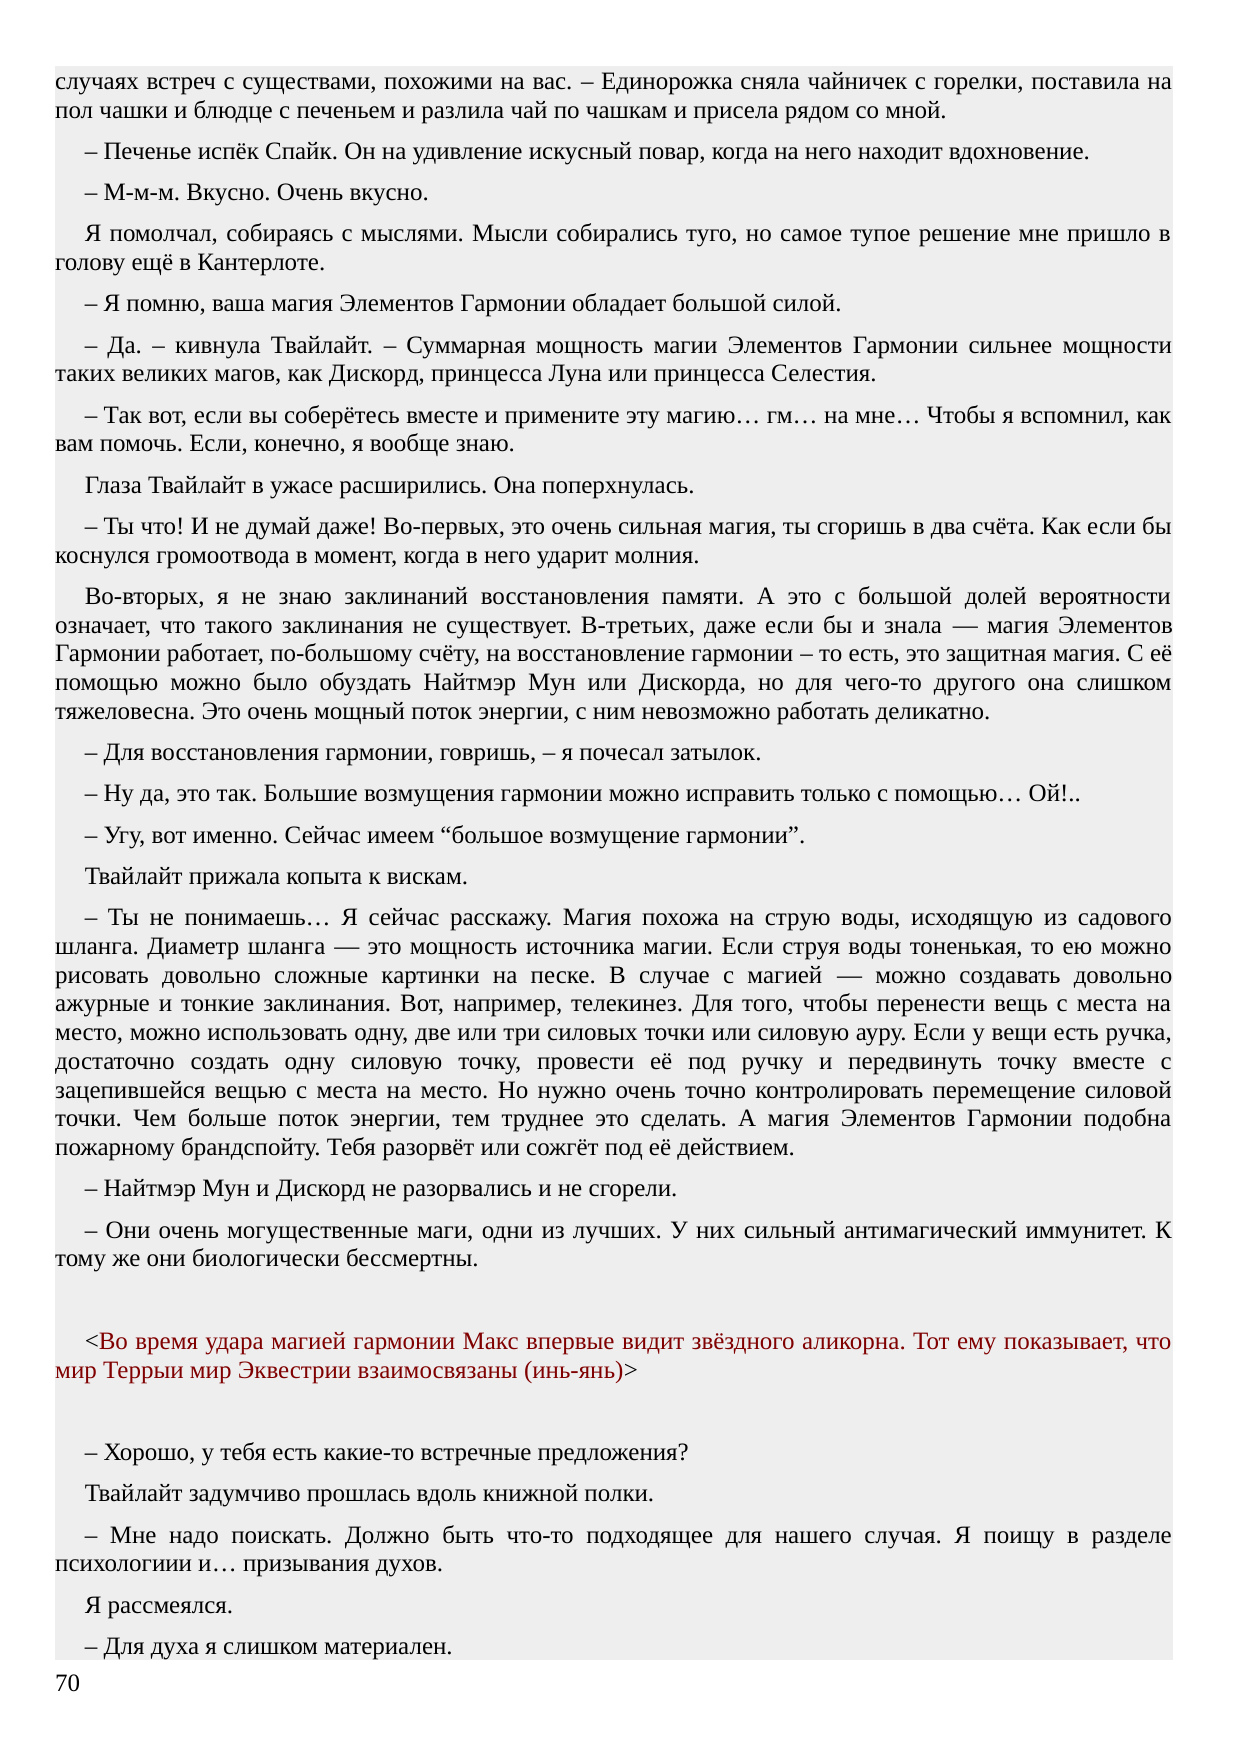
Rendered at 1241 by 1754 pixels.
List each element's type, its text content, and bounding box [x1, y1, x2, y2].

text – Мне надо поискать. Должно быть что-то подходящее для нашего случая. Я поищу в разделе психологиии и… призывания духов. [55, 1520, 1173, 1577]
text <Во время удара магией гармонии Макс впервые видит звёздного аликорна. Тот ему показывает, что мир Террыи мир Эквестрии взаимосвязаны (инь-янь)> [55, 1326, 1173, 1383]
text Я помолчал, собираясь с мыслями. Мысли собирались туго, но самое тупое решение мне пришло в голову ещё в Кантерлоте. [55, 218, 1173, 276]
text – Да. – кивнула Твайлайт. – Суммарная мощность магии Элементов Гармонии сильнее мощности таких великих магов, как Дискорд, принцесса Луна или принцесса Селестия. [55, 330, 1173, 387]
text – Ты не понимаешь… Я сейчас расскажу. Магия похожа на струю воды, исходящую из садового шланга. Диаметр шланга — это мощность источника магии. Если струя воды тоненькая, то ею можно рисовать довольно сложные картинки на песке. В случае с магией — можно создавать довольно ажурные и тонкие заклинания. Вот, например, телекинез. Для того, чтобы перенести вещь с места на место, можно использовать одну, две или три силовых точки или силовую ауру. Если у вещи есть ручка, достаточно создать одну силовую точку, провести её под ручку и передвинуть точку вместе с зацепившейся вещью с места на место. Но нужно очень точно контролировать перемещение силовой точки. Чем больше поток энергии, тем труднее это сделать. А магия Элементов Гармонии подобна пожарному брандспойту. Тебя разорвёт или сожгёт под её действием. [55, 902, 1173, 1161]
text – Для восстановления гармонии, говришь, – я почесал затылок. [55, 737, 1173, 766]
text случаях встреч с существами, похожими на вас. – Единорожка сняла чайничек с горелки, поставила на пол чашки и блюдце с печеньем и разлила чай по чашкам и присела рядом со мной. [55, 66, 1173, 123]
text – Для духа я слишком материален. [55, 1631, 1173, 1660]
text – Печенье испёк Спайк. Он на удивление искусный повар, когда на него находит вдохновение. [55, 136, 1173, 165]
text – Угу, вот именно. Сейчас имеем “большое возмущение гармонии”. [55, 820, 1173, 848]
text – Я помню, ваша магия Элементов Гармонии обладает большой силой. [55, 288, 1173, 317]
text – Ну да, это так. Большие возмущения гармонии можно исправить только с помощью… Ой!.. [55, 778, 1173, 807]
text Глаза Твайлайт в ужасе расширились. Она поперхнулась. [55, 470, 1173, 498]
text – Так вот, если вы соберётесь вместе и примените эту магию… гм… на мне… Чтобы я вспомнил, как вам помочь. Если, конечно, я вообще знаю. [55, 400, 1173, 457]
text – Они очень могущественные маги, одни из лучших. У них сильный антимагический иммунитет. К тому же они биологически бессмертны. [55, 1215, 1173, 1272]
text – Найтмэр Мун и Дискорд не разорвались и не сгорели. [55, 1173, 1173, 1202]
text – Ты что! И не думай даже! Во-первых, это очень сильная магия, ты сгоришь в два счёта. Как если бы коснулся громоотвода в момент, когда в него ударит молния. [55, 511, 1173, 568]
text – М-м-м. Вкусно. Очень вкусно. [55, 177, 1173, 206]
text Я рассмеялся. [55, 1590, 1173, 1618]
text Твайлайт задумчиво прошлась вдоль книжной полки. [55, 1478, 1173, 1507]
text – Хорошо, у тебя есть какие-то встречные предложения? [55, 1437, 1173, 1466]
text Во-вторых, я не знаю заклинаний восстановления памяти. А это с большой долей вероятности означает, что такого заклинания не существует. В-третьих, даже если бы и знала — магия Элементов Гармонии работает, по-большому счёту, на восстановление гармонии – то есть, это защитная магия. С её помощью можно было обуздать Найтмэр Мун или Дискорда, но для чего-то другого она слишком тяжеловесна. Это очень мощный поток энергии, с ним невозможно работать деликатно. [55, 581, 1173, 725]
text Твайлайт прижала копыта к вискам. [55, 861, 1173, 890]
